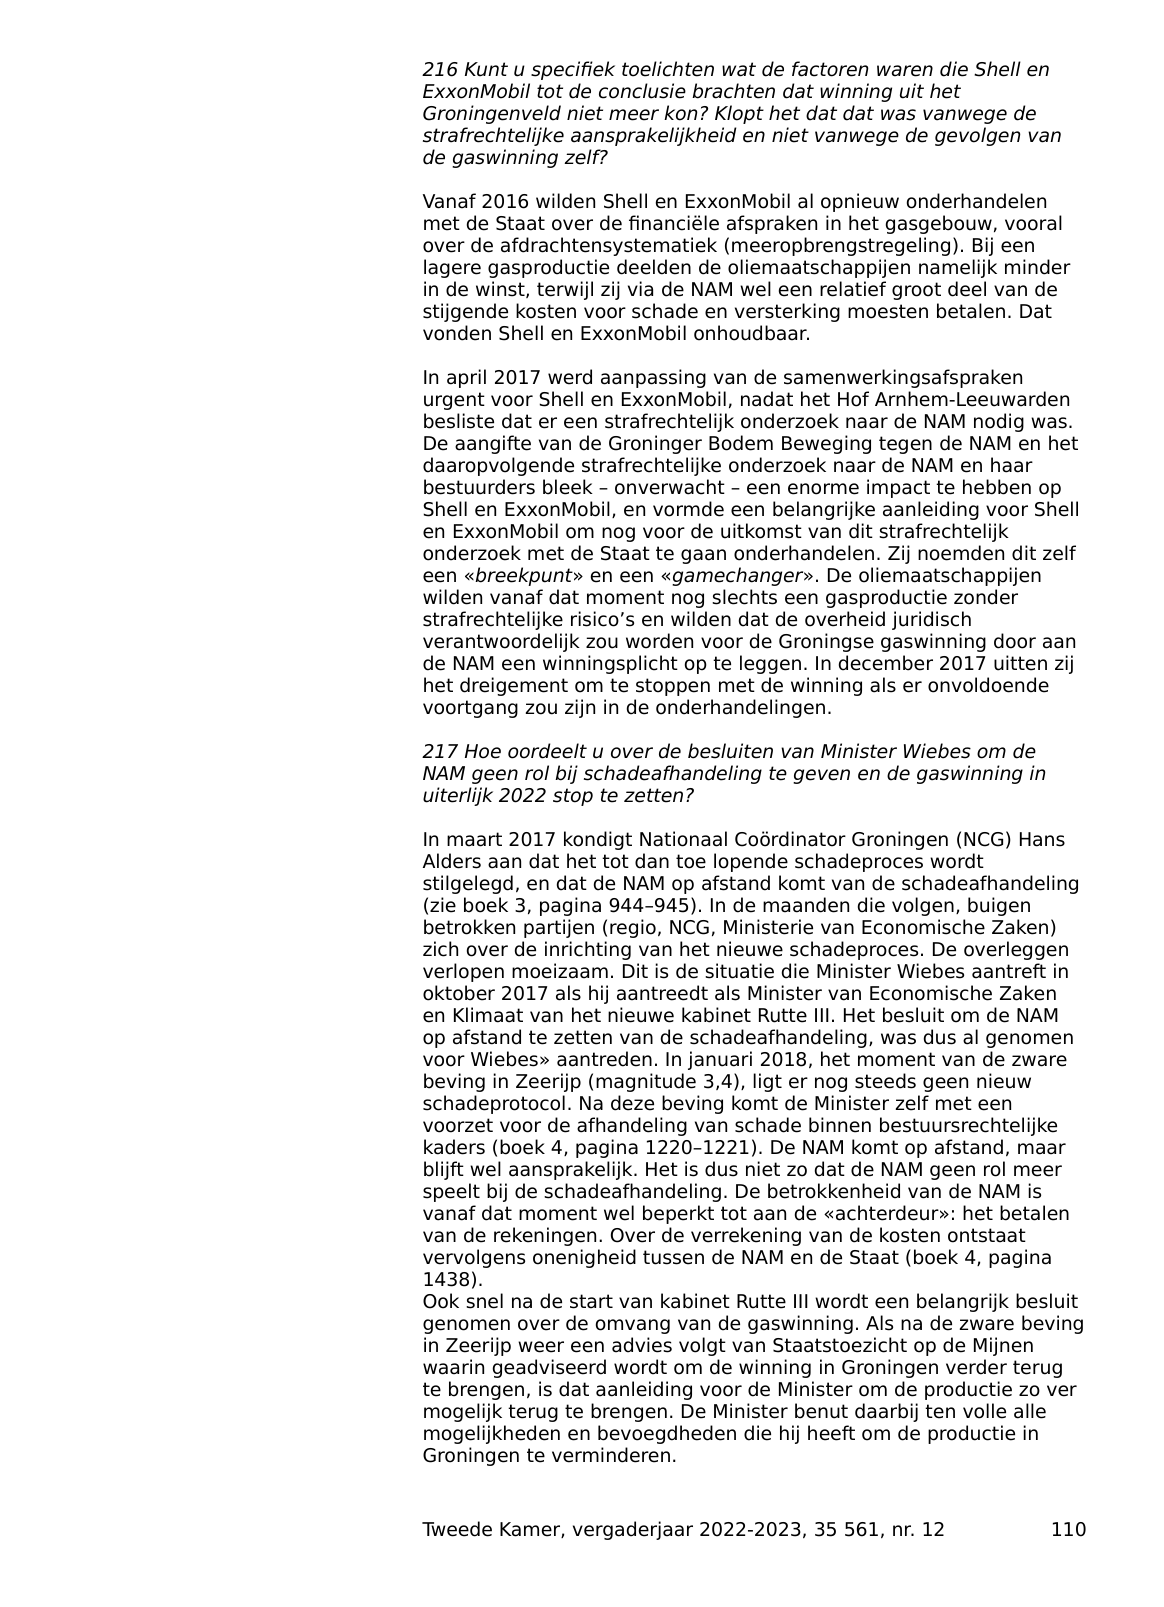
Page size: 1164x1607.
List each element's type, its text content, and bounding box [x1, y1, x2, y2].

text In april 2017 werd aanpassing van de samenwerkingsafspraken urgent voor Shell en ExxonMobil, nadat het Hof Arnhem-Leeuwarden besliste dat er een strafrechtelijk onderzoek naar de NAM nodig was. De aangifte van de Groninger Bodem Beweging tegen de NAM en het daaropvolgende strafrechtelijke onderzoek naar de NAM en haar bestuurders bleek – onverwacht – een enorme impact te hebben op Shell en ExxonMobil, en vormde een belangrijke aanleiding voor Shell en ExxonMobil om nog voor de uitkomst van dit strafrechtelijk onderzoek met de Staat te gaan onderhandelen. Zij noemden dit zelf een «breekpunt» en een «gamechanger». De oliemaatschappijen wilden vanaf dat moment nog slechts een gasproductie zonder strafrechtelijke risico’s en wilden dat de overheid juridisch verantwoordelijk zou worden voor de Groningse gaswinning door aan de NAM een winningsplicht op te leggen. In december 2017 uitten zij het dreigement om te stoppen met de winning als er onvoldoende voortgang zou zijn in de onderhandelingen. [422, 367, 1087, 719]
text Vanaf 2016 wilden Shell en ExxonMobil al opnieuw onderhandelen met de Staat over de financiële afspraken in het gasgebouw, vooral over de afdrachtensystematiek (meeropbrengstregeling). Bij een lagere gasproductie deelden de oliemaatschappijen namelijk minder in de winst, terwijl zij via de NAM wel een relatief groot deel van de stijgende kosten voor schade en versterking moesten betalen. Dat vonden Shell en ExxonMobil onhoudbaar. [422, 191, 1087, 345]
text In maart 2017 kondigt Nationaal Coördinator Groningen (NCG) Hans Alders aan dat het tot dan toe lopende schadeproces wordt stilgelegd, en dat de NAM op afstand komt van de schadeafhandeling (zie boek 3, pagina 944–945). In de maanden die volgen, buigen betrokken partijen (regio, NCG, Ministerie van Economische Zaken) zich over de inrichting van het nieuwe schadeproces. De overleggen verlopen moeizaam. Dit is de situatie die Minister Wiebes aantreft in oktober 2017 als hij aantreedt als Minister van Economische Zaken en Klimaat van het nieuwe kabinet Rutte III. Het besluit om de NAM op afstand te zetten van de schadeafhandeling, was dus al genomen voor Wiebes» aantreden. In januari 2018, het moment van de zware beving in Zeerijp (magnitude 3,4), ligt er nog steeds geen nieuw schadeprotocol. Na deze beving komt de Minister zelf met een voorzet voor de afhandeling van schade binnen bestuursrechtelijke kaders (boek 4, pagina 1220–1221). De NAM komt op afstand, maar blijft wel aansprakelijk. Het is dus niet zo dat de NAM geen rol meer speelt bij de schadeafhandeling. De betrokkenheid van de NAM is vanaf dat moment wel beperkt tot aan de «achterdeur»: het betalen van de rekeningen. Over de verrekening van de kosten ontstaat vervolgens onenigheid tussen de NAM en de Staat (boek 4, pagina 1438). [422, 829, 1087, 1291]
subtitle 217 Hoe oordeelt u over de besluiten van Minister Wiebes om de NAM geen rol bij schadeafhandeling te geven en de gaswinning in uiterlijk 2022 stop te zetten? [422, 741, 1087, 807]
subtitle 216 Kunt u specifiek toelichten wat de factoren waren die Shell en ExxonMobil tot de conclusie brachten dat winning uit het Groningenveld niet meer kon? Klopt het dat dat was vanwege de strafrechtelijke aansprakelijkheid en niet vanwege de gevolgen van de gaswinning zelf? [422, 59, 1087, 169]
text Ook snel na de start van kabinet Rutte III wordt een belangrijk besluit genomen over de omvang van de gaswinning. Als na de zware beving in Zeerijp weer een advies volgt van Staatstoezicht op de Mijnen waarin geadviseerd wordt om de winning in Groningen verder terug te brengen, is dat aanleiding voor de Minister om de productie zo ver mogelijk terug te brengen. De Minister benut daarbij ten volle alle mogelijkheden en bevoegdheden die hij heeft om de productie in Groningen te verminderen. [422, 1291, 1087, 1467]
